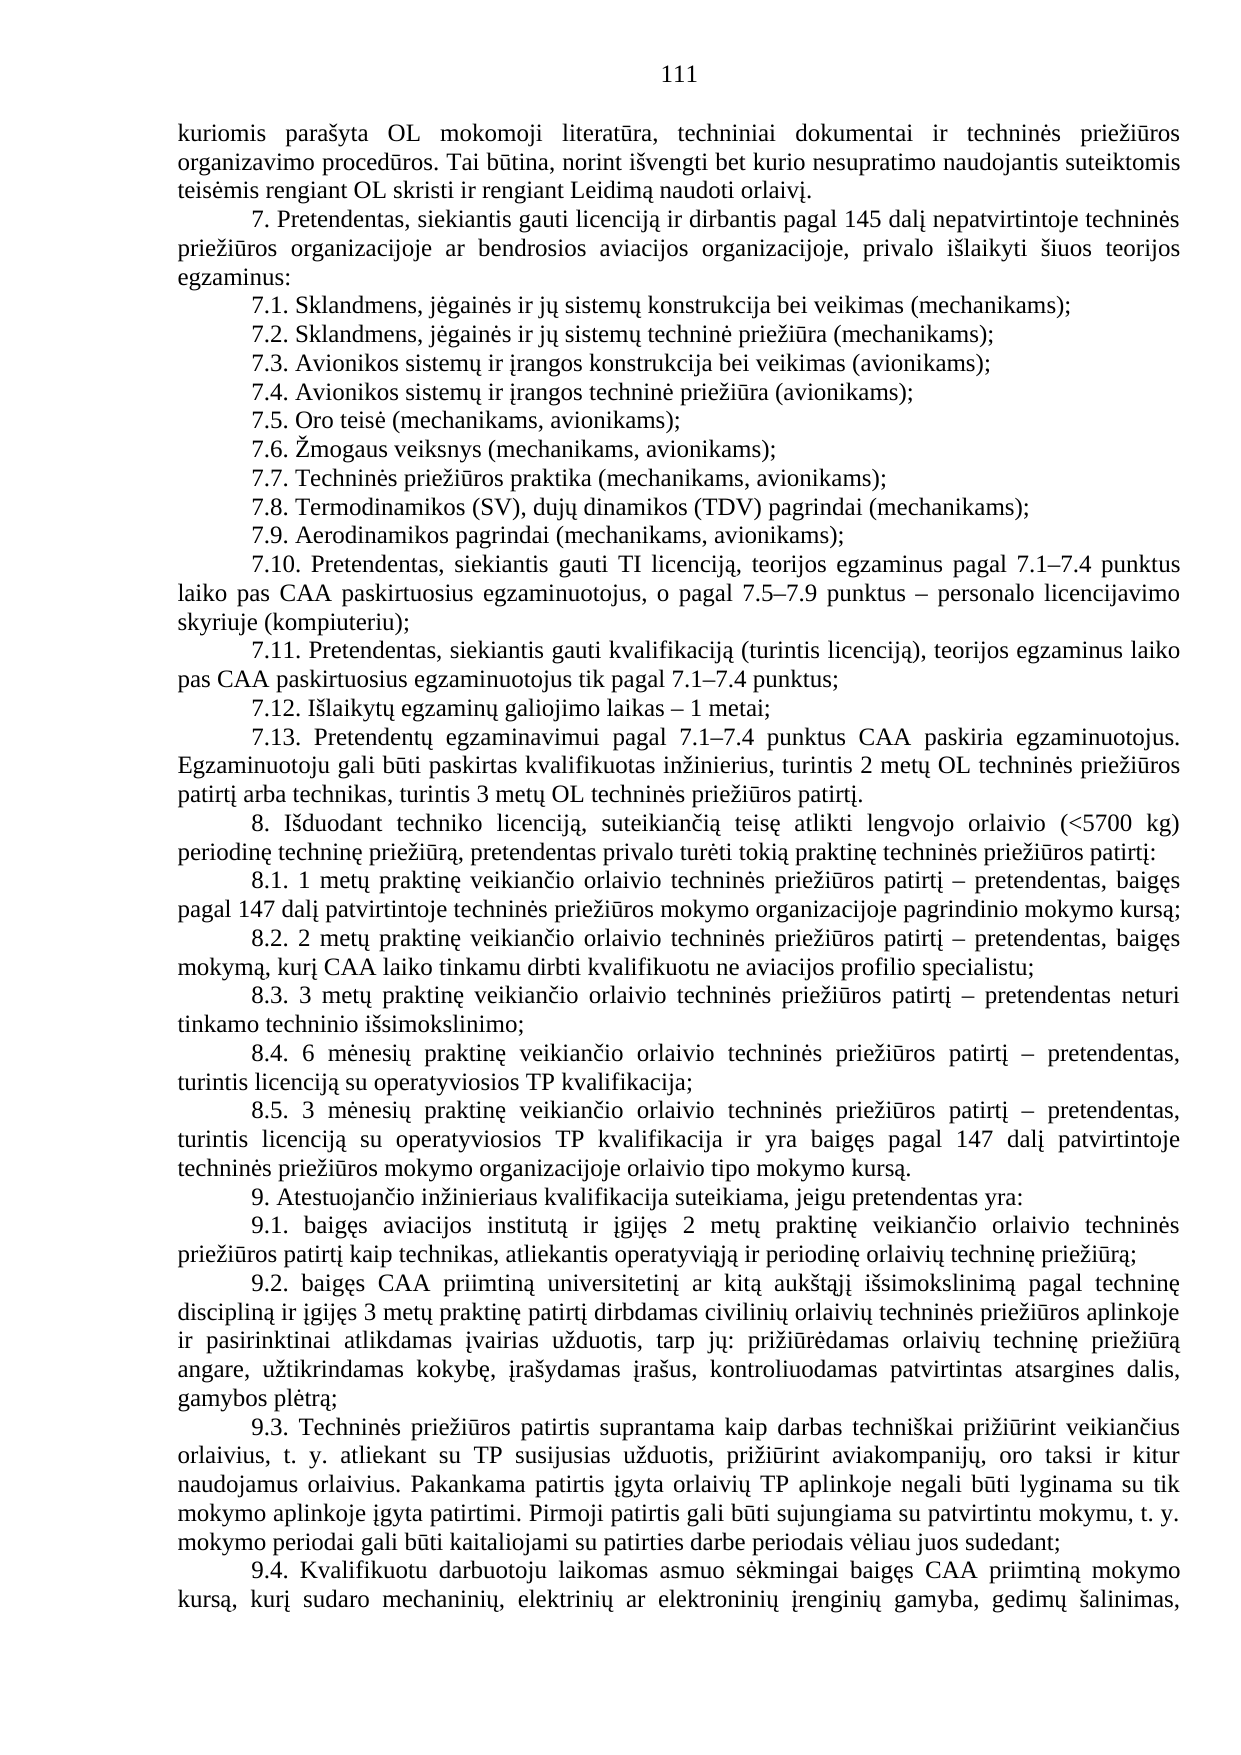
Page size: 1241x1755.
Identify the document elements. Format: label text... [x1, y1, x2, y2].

text 9. Atestuojančio inžinieriaus kvalifikacija suteikiama, jeigu pretendentas yra: [177, 1182, 1181, 1211]
text 9.4. Kvalifikuotu darbuotoju laikomas asmuo sėkmingai baigęs CAA priimtiną mokymo kursą, kurį sudaro mechaninių, elektrinių ar elektroninių įrenginių gamyba, gedimų šalinimas, [177, 1556, 1181, 1613]
text 9.1. baigęs aviacijos institutą ir įgijęs 2 metų praktinę veikiančio orlaivio techninės priežiūros patirtį kaip technikas, atliekantis operatyviąją ir periodinę orlaivių techninę priežiūrą; [177, 1211, 1181, 1268]
text 8.1. 1 metų praktinę veikiančio orlaivio techninės priežiūros patirtį – pretendentas, baigęs pagal 147 dalį patvirtintoje techninės priežiūros mokymo organizacijoje pagrindinio mokymo kursą; [177, 866, 1181, 923]
text 8.4. 6 mėnesių praktinę veikiančio orlaivio techninės priežiūros patirtį – pretendentas, turintis licenciją su operatyviosios TP kvalifikacija; [177, 1038, 1181, 1096]
text 7.12. Išlaikytų egzaminų galiojimo laikas – 1 metai; [177, 693, 1181, 722]
text 7. Pretendentas, siekiantis gauti licenciją ir dirbantis pagal 145 dalį nepatvirtintoje techninės priežiūros organizacijoje ar bendrosios aviacijos organizacijoje, privalo išlaikyti šiuos teorijos egzaminus: [177, 204, 1181, 291]
text 8.2. 2 metų praktinę veikiančio orlaivio techninės priežiūros patirtį – pretendentas, baigęs mokymą, kurį CAA laiko tinkamu dirbti kvalifikuotu ne aviacijos profilio specialistu; [177, 923, 1181, 981]
text kuriomis parašyta OL mokomoji literatūra, techniniai dokumentai ir techninės priežiūros organizavimo procedūros. Tai būtina, norint išvengti bet kurio nesupratimo naudojantis suteiktomis teisėmis rengiant OL skristi ir rengiant Leidimą naudoti orlaivį. [177, 118, 1181, 204]
text 7.9. Aerodinamikos pagrindai (mechanikams, avionikams); [177, 521, 1181, 549]
text 7.1. Sklandmens, jėgainės ir jų sistemų konstrukcija bei veikimas (mechanikams); [177, 291, 1181, 319]
text 9.3. Techninės priežiūros patirtis suprantama kaip darbas techniškai prižiūrint veikiančius orlaivius, t. y. atliekant su TP susijusias užduotis, prižiūrint aviakompanijų, oro taksi ir kitur naudojamus orlaivius. Pakankama patirtis įgyta orlaivių TP aplinkoje negali būti lyginama su tik mokymo aplinkoje įgyta patirtimi. Pirmoji patirtis gali būti sujungiama su patvirtintu mokymu, t. y. mokymo periodai gali būti kaitaliojami su patirties darbe periodais vėliau juos sudedant; [177, 1412, 1181, 1556]
text 7.6. Žmogaus veiksnys (mechanikams, avionikams); [177, 434, 1181, 463]
text 9.2. baigęs CAA priimtiną universitetinį ar kitą aukštąjį išsimokslinimą pagal techninę discipliną ir įgijęs 3 metų praktinę patirtį dirbdamas civilinių orlaivių techninės priežiūros aplinkoje ir pasirinktinai atlikdamas įvairias užduotis, tarp jų: prižiūrėdamas orlaivių techninę priežiūrą angare, užtikrindamas kokybę, įrašydamas įrašus, kontroliuodamas patvirtintas atsargines dalis, gamybos plėtrą; [177, 1268, 1181, 1412]
text 7.4. Avionikos sistemų ir įrangos techninė priežiūra (avionikams); [177, 377, 1181, 406]
text 7.10. Pretendentas, siekiantis gauti TI licenciją, teorijos egzaminus pagal 7.1–7.4 punktus laiko pas CAA paskirtuosius egzaminuotojus, o pagal 7.5–7.9 punktus – personalo licencijavimo skyriuje (kompiuteriu); [177, 549, 1181, 636]
text 7.11. Pretendentas, siekiantis gauti kvalifikaciją (turintis licenciją), teorijos egzaminus laiko pas CAA paskirtuosius egzaminuotojus tik pagal 7.1–7.4 punktus; [177, 636, 1181, 693]
text 8.5. 3 mėnesių praktinę veikiančio orlaivio techninės priežiūros patirtį – pretendentas, turintis licenciją su operatyviosios TP kvalifikacija ir yra baigęs pagal 147 dalį patvirtintoje techninės priežiūros mokymo organizacijoje orlaivio tipo mokymo kursą. [177, 1096, 1181, 1182]
text 7.8. Termodinamikos (SV), dujų dinamikos (TDV) pagrindai (mechanikams); [177, 492, 1181, 521]
text 7.3. Avionikos sistemų ir įrangos konstrukcija bei veikimas (avionikams); [177, 348, 1181, 377]
text 7.7. Techninės priežiūros praktika (mechanikams, avionikams); [177, 463, 1181, 492]
text 8.3. 3 metų praktinę veikiančio orlaivio techninės priežiūros patirtį – pretendentas neturi tinkamo techninio išsimokslinimo; [177, 981, 1181, 1038]
text 8. Išduodant techniko licenciją, suteikiančią teisę atlikti lengvojo orlaivio (<5700 kg) periodinę techninę priežiūrą, pretendentas privalo turėti tokią praktinę techninės priežiūros patirtį: [177, 808, 1181, 866]
text 7.2. Sklandmens, jėgainės ir jų sistemų techninė priežiūra (mechanikams); [177, 319, 1181, 348]
text 7.5. Oro teisė (mechanikams, avionikams); [177, 406, 1181, 434]
text 7.13. Pretendentų egzaminavimui pagal 7.1–7.4 punktus CAA paskiria egzaminuotojus. Egzaminuotoju gali būti paskirtas kvalifikuotas inžinierius, turintis 2 metų OL techninės priežiūros patirtį arba technikas, turintis 3 metų OL techninės priežiūros patirtį. [177, 722, 1181, 808]
